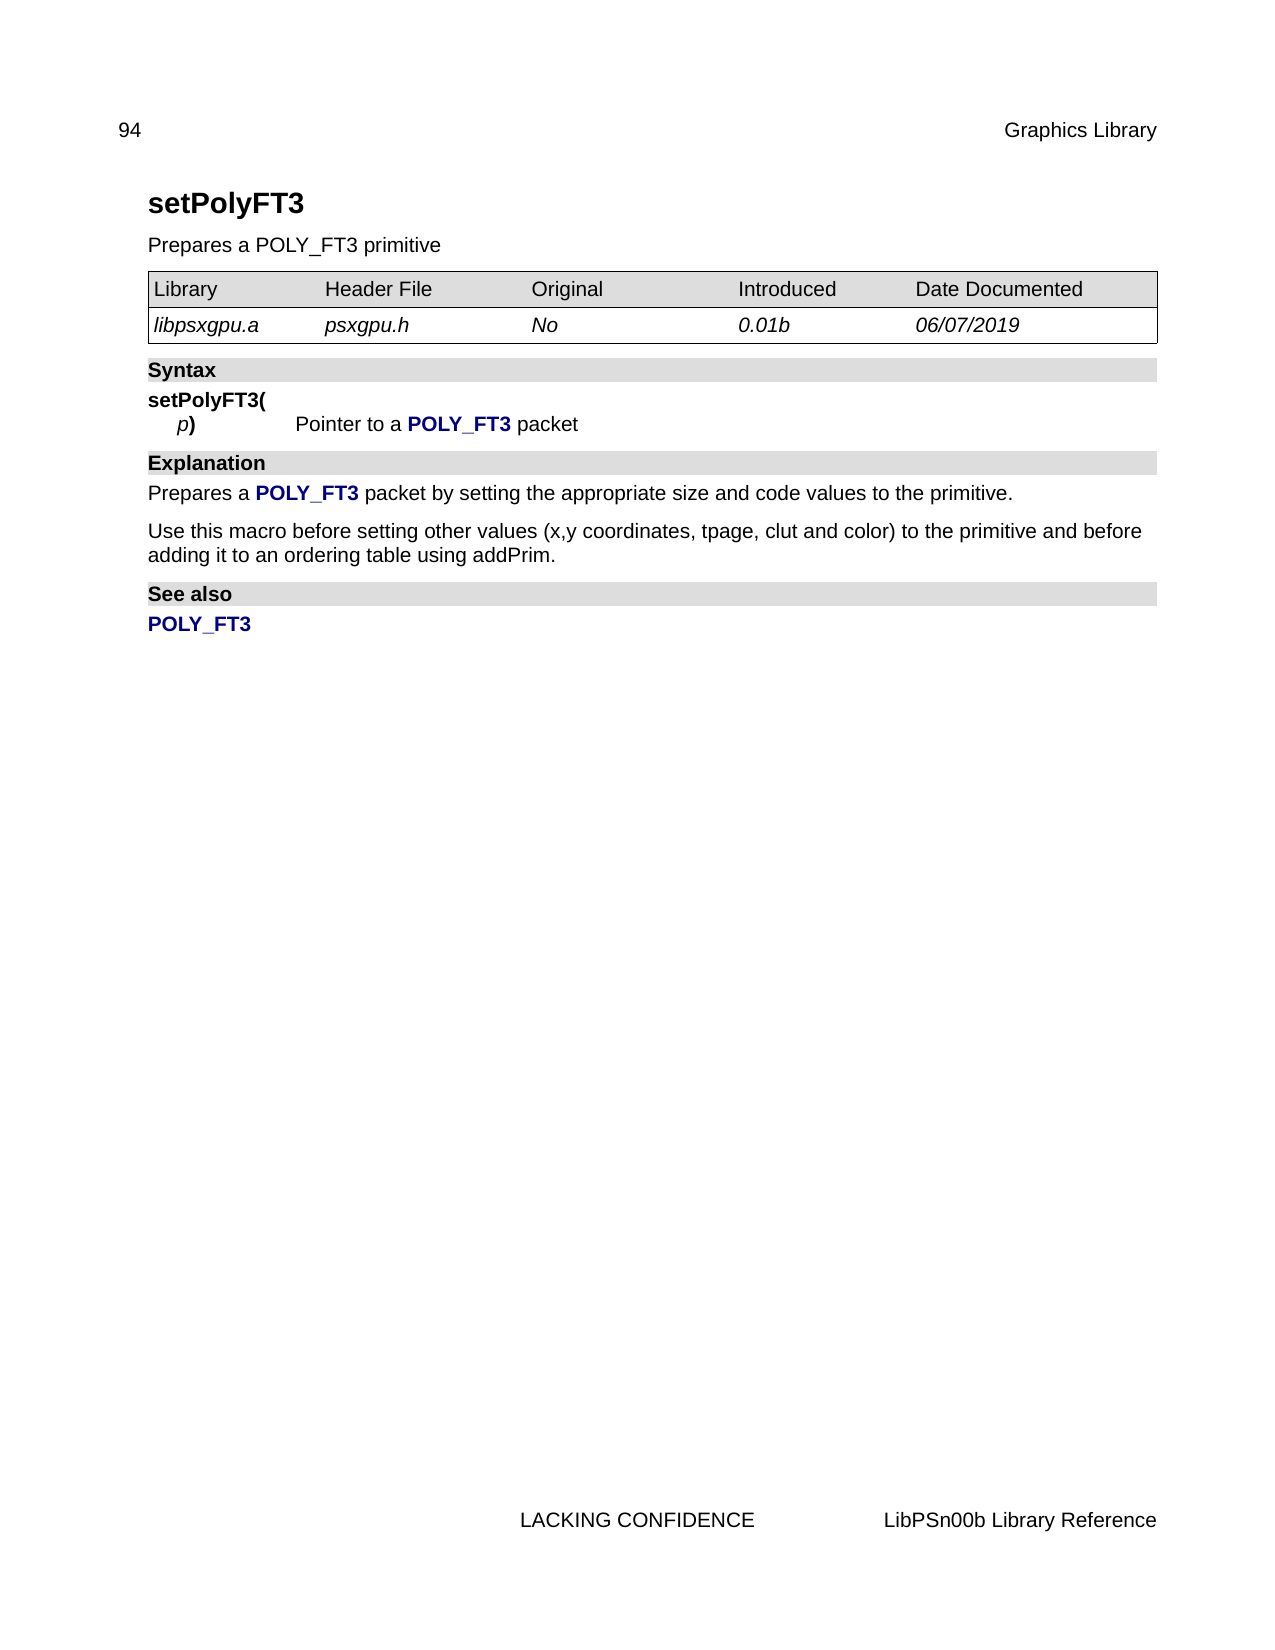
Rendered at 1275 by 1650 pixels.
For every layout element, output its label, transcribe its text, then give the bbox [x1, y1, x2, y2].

subtitle setPolyFT3 [148, 186, 1157, 220]
text p) Pointer to a POLY_FT3 packet [148, 412, 1157, 436]
text Prepares a POLY_FT3 primitive [148, 232, 1157, 256]
subtitle Explanation [148, 451, 1157, 475]
text libpsxgpu.a psxgpu.h No 0.01b 06/07/2019 [149, 308, 1157, 343]
text setPolyFT3( [148, 388, 1157, 412]
subtitle Syntax [148, 358, 1157, 382]
text Use this macro before setting other values (x,y coordinates, tpage, clut and color) to the primitive and before adding it to an ordering table using addPrim. [148, 519, 1157, 567]
text POLY_FT3 [148, 612, 1157, 636]
text Prepares a POLY_FT3 packet by setting the appropriate size and code values to the primitive. [148, 481, 1157, 504]
subtitle See also [148, 582, 1157, 606]
text Library Header File Original Introduced Date Documented [149, 272, 1157, 307]
